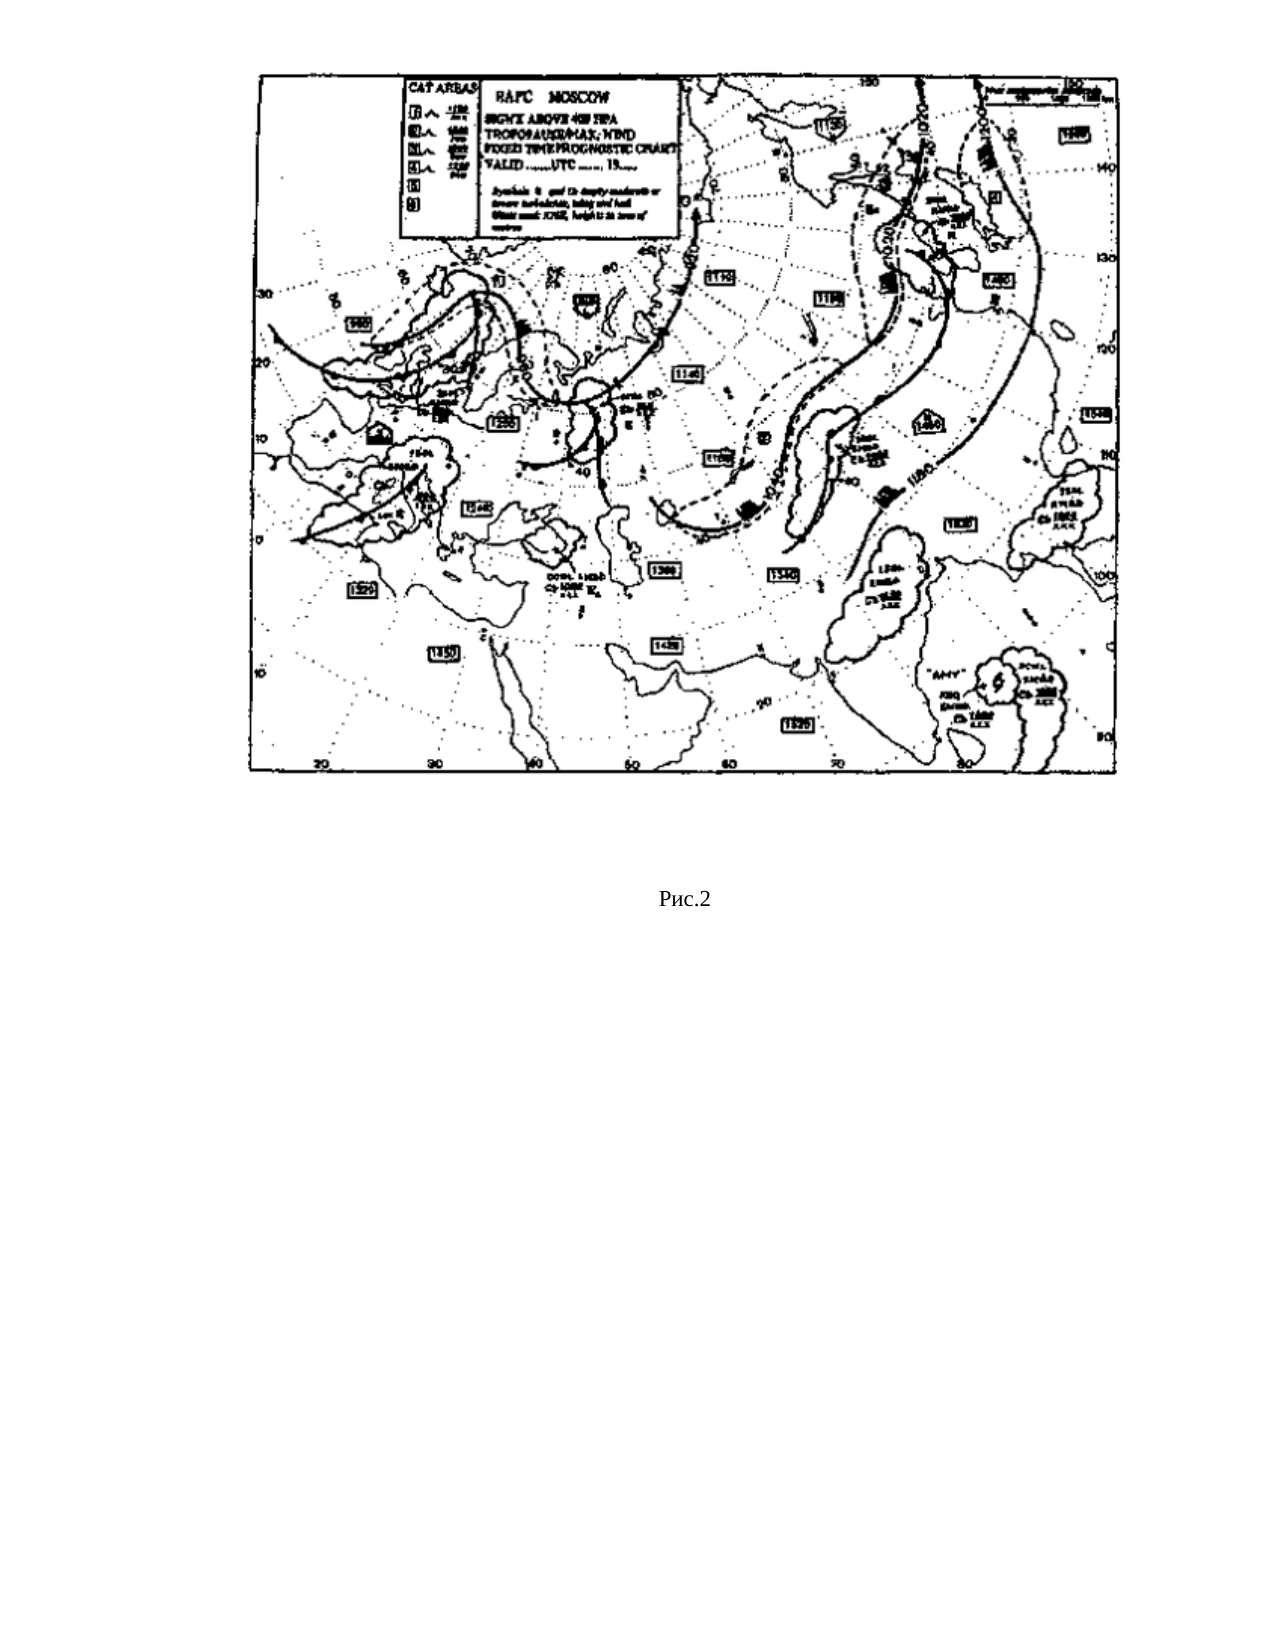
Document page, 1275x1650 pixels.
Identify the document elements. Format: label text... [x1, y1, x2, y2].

picture [244, 67, 1126, 784]
text Рис.2 [58, 885, 1216, 911]
